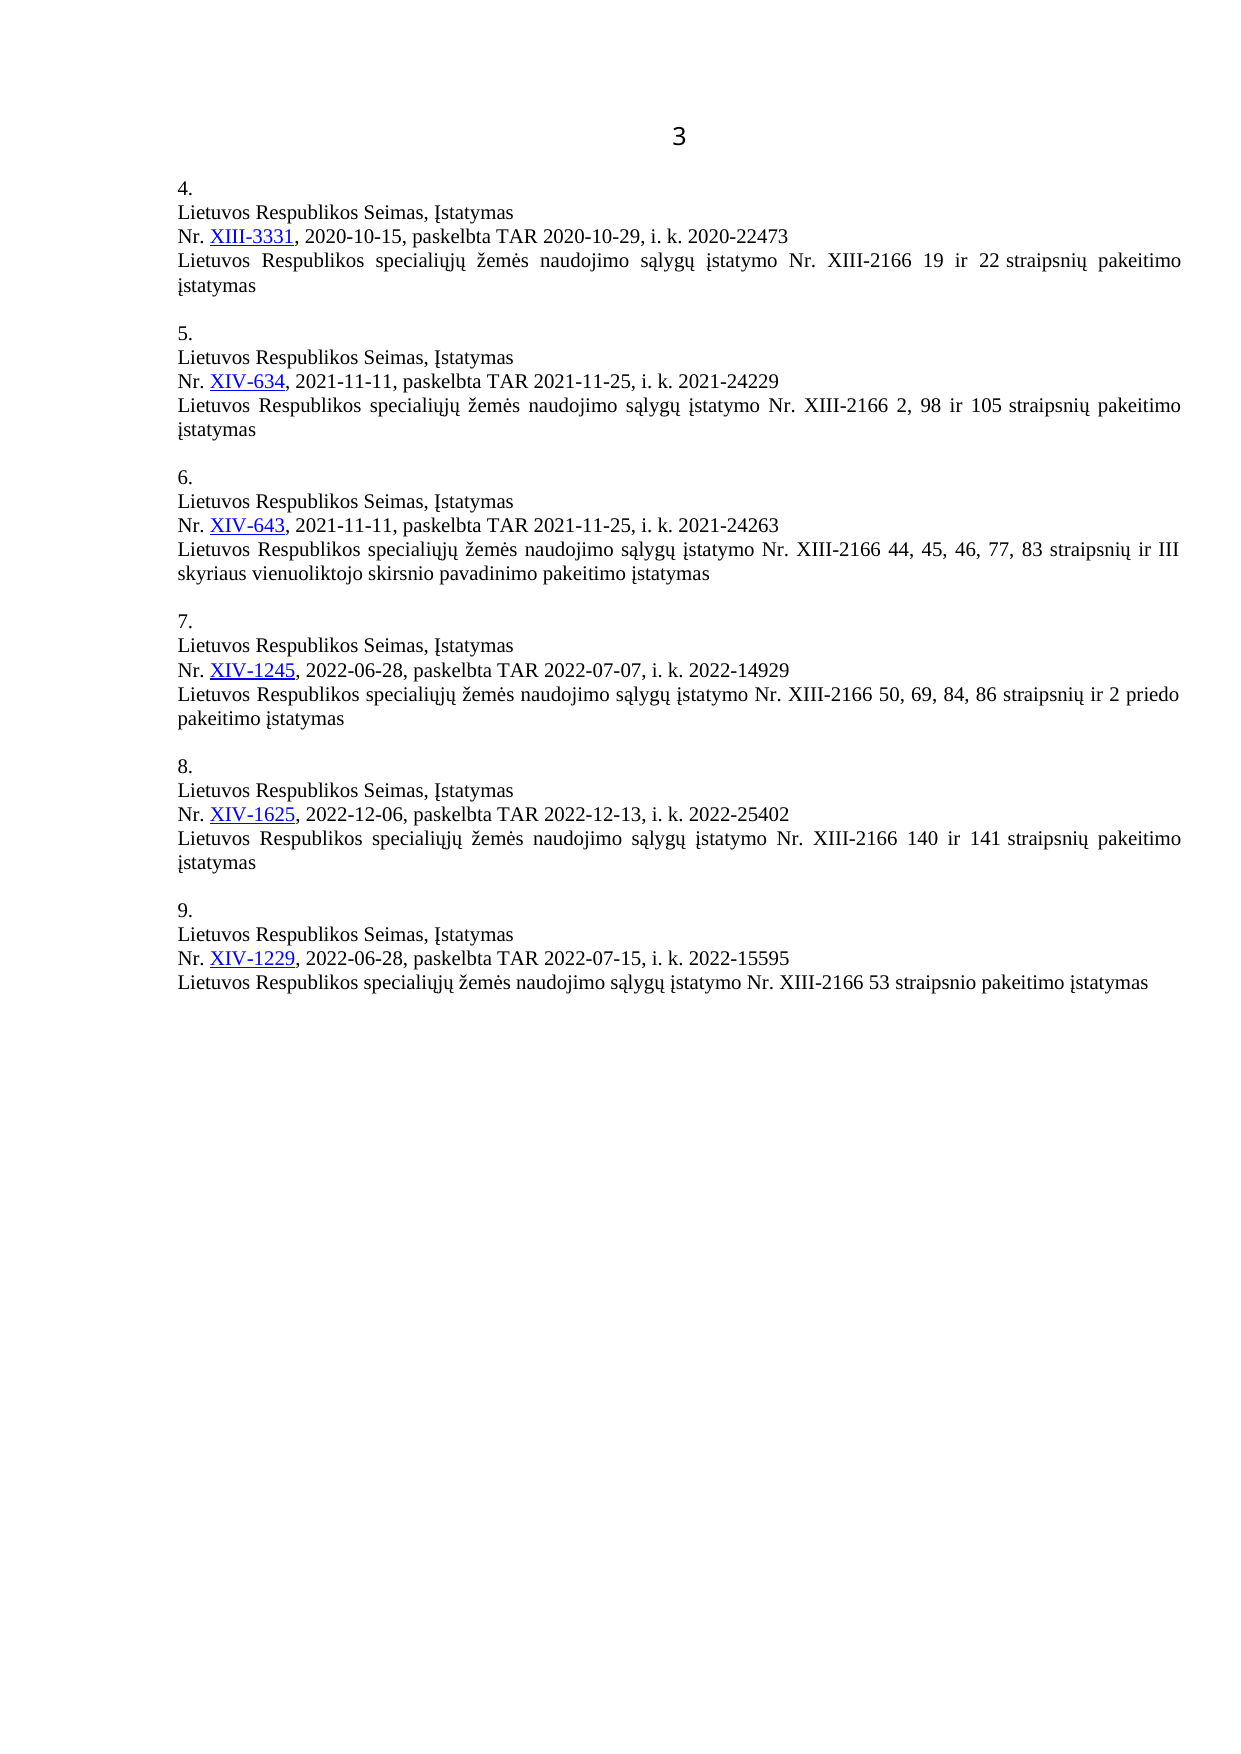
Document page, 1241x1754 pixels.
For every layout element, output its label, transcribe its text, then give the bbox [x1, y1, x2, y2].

text Lietuvos Respublikos specialiųjų žemės naudojimo sąlygų įstatymo Nr. XIII-2166 140 ir 141 straipsnių pakeitimo įstatymas [177, 826, 1181, 874]
text Lietuvos Respublikos specialiųjų žemės naudojimo sąlygų įstatymo Nr. XIII-2166 2, 98 ir 105 straipsnių pakeitimo įstatymas [177, 393, 1181, 441]
text Lietuvos Respublikos Seimas, Įstatymas [177, 633, 1181, 657]
text Lietuvos Respublikos Seimas, Įstatymas [177, 922, 1181, 946]
text 5. [177, 321, 1181, 345]
text Lietuvos Respublikos Seimas, Įstatymas [177, 345, 1181, 369]
text Lietuvos Respublikos specialiųjų žemės naudojimo sąlygų įstatymo Nr. XIII-2166 53 straipsnio pakeitimo įstatymas [177, 970, 1181, 994]
text Lietuvos Respublikos Seimas, Įstatymas [177, 200, 1181, 224]
text Nr. XIV-643, 2021-11-11, paskelbta TAR 2021-11-25, i. k. 2021-24263 [177, 513, 1181, 537]
text Nr. XIV-1245, 2022-06-28, paskelbta TAR 2022-07-07, i. k. 2022-14929 [177, 657, 1181, 682]
text 7. [177, 609, 1181, 633]
text 8. [177, 754, 1181, 778]
text Lietuvos Respublikos Seimas, Įstatymas [177, 778, 1181, 802]
text Nr. XIII-3331, 2020-10-15, paskelbta TAR 2020-10-29, i. k. 2020-22473 [177, 224, 1181, 248]
text 4. [177, 176, 1181, 200]
text Lietuvos Respublikos specialiųjų žemės naudojimo sąlygų įstatymo Nr. XIII-2166 44, 45, 46, 77, 83 straipsnių ir III skyriaus vienuoliktojo skirsnio pavadinimo pakeitimo įstatymas [177, 537, 1181, 585]
text Lietuvos Respublikos Seimas, Įstatymas [177, 489, 1181, 513]
text Nr. XIV-634, 2021-11-11, paskelbta TAR 2021-11-25, i. k. 2021-24229 [177, 369, 1181, 393]
text Lietuvos Respublikos specialiųjų žemės naudojimo sąlygų įstatymo Nr. XIII-2166 50, 69, 84, 86 straipsnių ir 2 priedo pakeitimo įstatymas [177, 682, 1181, 730]
text 9. [177, 898, 1181, 922]
text Lietuvos Respublikos specialiųjų žemės naudojimo sąlygų įstatymo Nr. XIII-2166 19 ir 22 straipsnių pakeitimo įstatymas [177, 248, 1181, 297]
text Nr. XIV-1229, 2022-06-28, paskelbta TAR 2022-07-15, i. k. 2022-15595 [177, 946, 1181, 970]
text 6. [177, 465, 1181, 489]
text Nr. XIV-1625, 2022-12-06, paskelbta TAR 2022-12-13, i. k. 2022-25402 [177, 802, 1181, 826]
